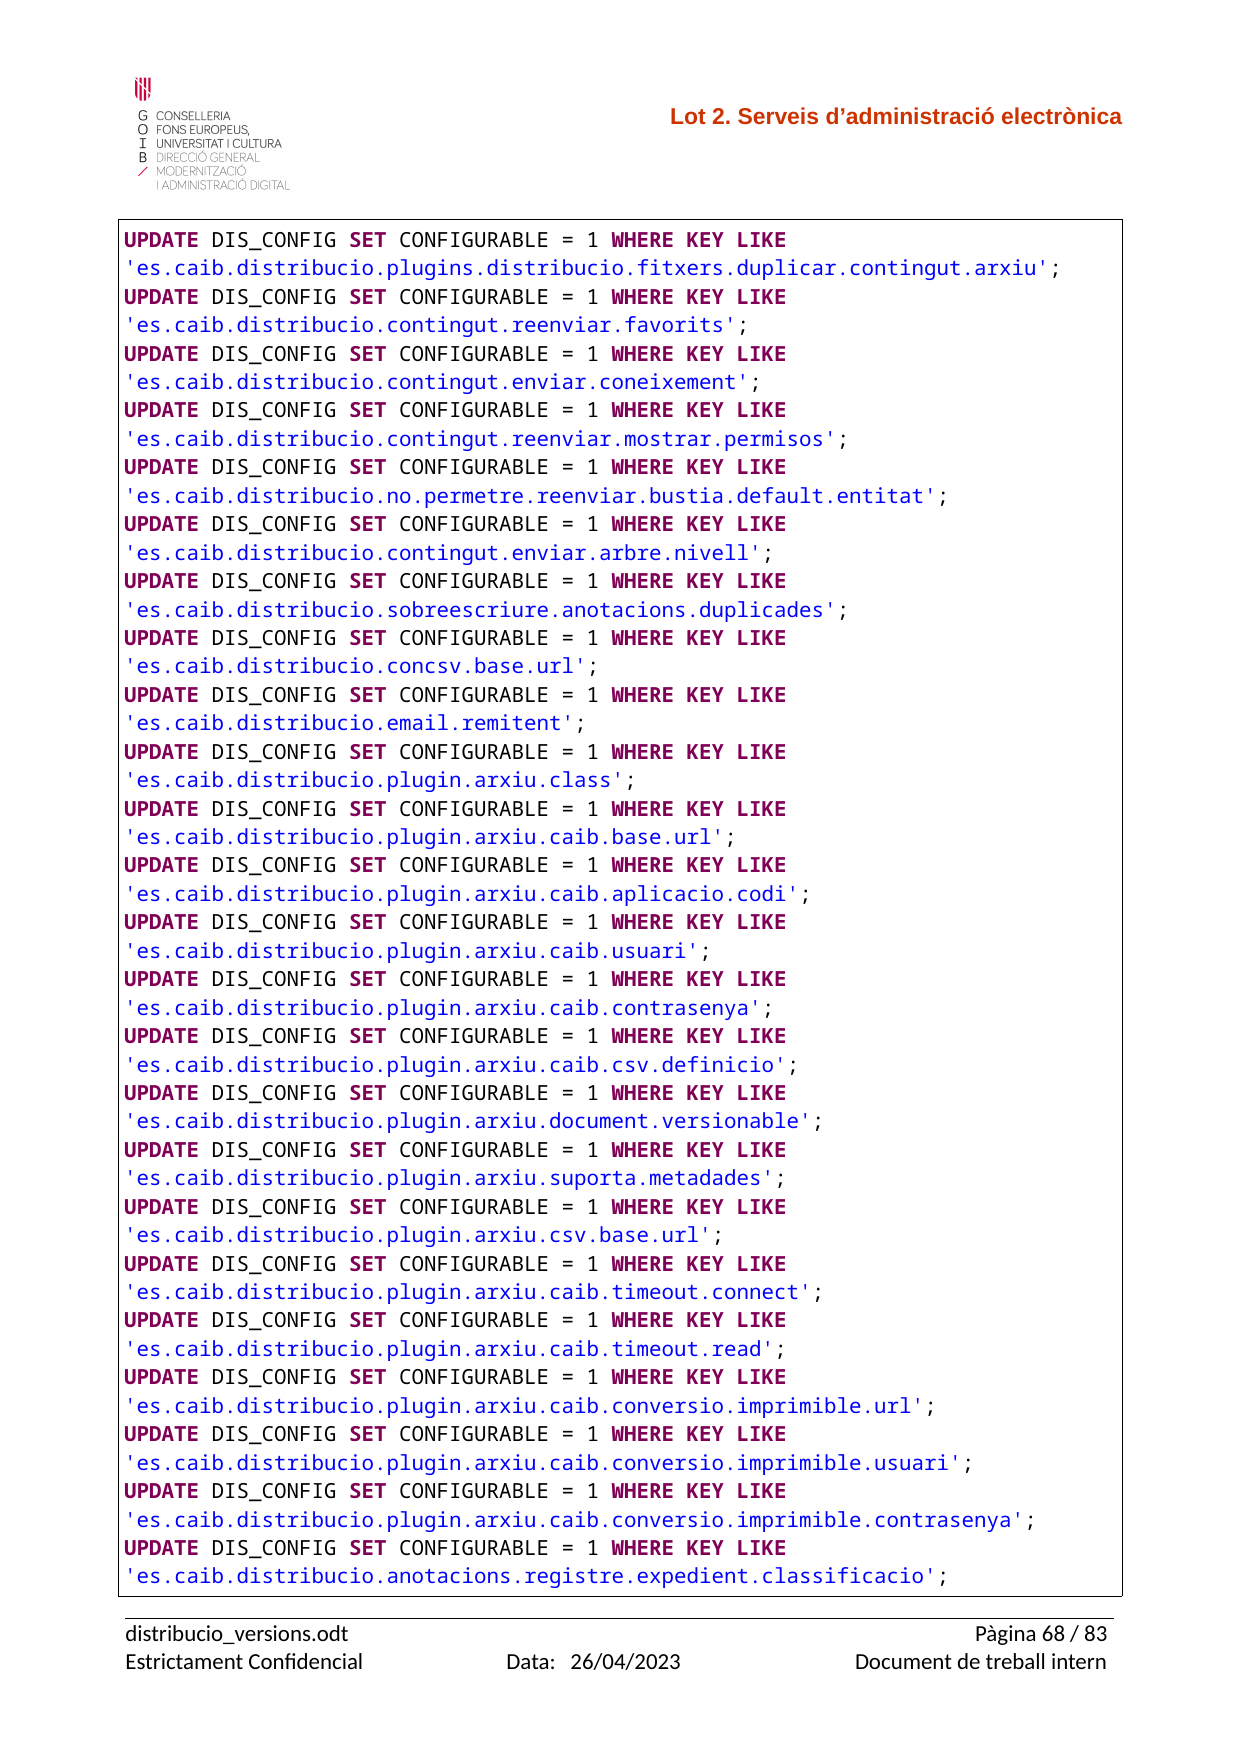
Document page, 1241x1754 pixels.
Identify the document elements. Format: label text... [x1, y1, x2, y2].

picture [126, 70, 299, 197]
table_header UPDATE DIS_CONFIG SET CONFIGURABLE = 1 WHERE KEY LIKE 'es.caib.distribucio.plugins.distribucio.fitxers.duplicar.contingut.arxiu'; UPDATE DIS_CONFIG SET CONFIGURABLE = 1 WHERE KEY LIKE 'es.caib.distribucio.contingut.reenviar.favorits'; UPDATE DIS_CONFIG SET CONFIGURABLE = 1 WHERE KEY LIKE 'es.caib.distribucio.contingut.enviar.coneixement'; UPDATE DIS_CONFIG SET CONFIGURABLE = 1 WHERE KEY LIKE 'es.caib.distribucio.contingut.reenviar.mostrar.permisos'; UPDATE DIS_CONFIG SET CONFIGURABLE = 1 WHERE KEY LIKE 'es.caib.distribucio.no.permetre.reenviar.bustia.default.entitat'; UPDATE DIS_CONFIG SET CONFIGURABLE = 1 WHERE KEY LIKE 'es.caib.distribucio.contingut.enviar.arbre.nivell'; UPDATE DIS_CONFIG SET CONFIGURABLE = 1 WHERE KEY LIKE 'es.caib.distribucio.sobreescriure.anotacions.duplicades'; UPDATE DIS_CONFIG SET CONFIGURABLE = 1 WHERE KEY LIKE 'es.caib.distribucio.concsv.base.url'; UPDATE DIS_CONFIG SET CONFIGURABLE = 1 WHERE KEY LIKE 'es.caib.distribucio.email.remitent'; UPDATE DIS_CONFIG SET CONFIGURABLE = 1 WHERE KEY LIKE 'es.caib.distribucio.plugin.arxiu.class'; UPDATE DIS_CONFIG SET CONFIGURABLE = 1 WHERE KEY LIKE 'es.caib.distribucio.plugin.arxiu.caib.base.url'; UPDATE DIS_CONFIG SET CONFIGURABLE = 1 WHERE KEY LIKE 'es.caib.distribucio.plugin.arxiu.caib.aplicacio.codi'; UPDATE DIS_CONFIG SET CONFIGURABLE = 1 WHERE KEY LIKE 'es.caib.distribucio.plugin.arxiu.caib.usuari'; UPDATE DIS_CONFIG SET CONFIGURABLE = 1 WHERE KEY LIKE 'es.caib.distribucio.plugin.arxiu.caib.contrasenya'; UPDATE DIS_CONFIG SET CONFIGURABLE = 1 WHERE KEY LIKE 'es.caib.distribucio.plugin.arxiu.caib.csv.definicio'; UPDATE DIS_CONFIG SET CONFIGURABLE = 1 WHERE KEY LIKE 'es.caib.distribucio.plugin.arxiu.document.versionable'; UPDATE DIS_CONFIG SET CONFIGURABLE = 1 WHERE KEY LIKE 'es.caib.distribucio.plugin.arxiu.suporta.metadades'; UPDATE DIS_CONFIG SET CONFIGURABLE = 1 WHERE KEY LIKE 'es.caib.distribucio.plugin.arxiu.csv.base.url'; UPDATE DIS_CONFIG SET CONFIGURABLE = 1 WHERE KEY LIKE 'es.caib.distribucio.plugin.arxiu.caib.timeout.connect'; UPDATE DIS_CONFIG SET CONFIGURABLE = 1 WHERE KEY LIKE 'es.caib.distribucio.plugin.arxiu.caib.timeout.read'; UPDATE DIS_CONFIG SET CONFIGURABLE = 1 WHERE KEY LIKE 'es.caib.distribucio.plugin.arxiu.caib.conversio.imprimible.url'; UPDATE DIS_CONFIG SET CONFIGURABLE = 1 WHERE KEY LIKE 'es.caib.distribucio.plugin.arxiu.caib.conversio.imprimible.usuari'; UPDATE DIS_CONFIG SET CONFIGURABLE = 1 WHERE KEY LIKE 'es.caib.distribucio.plugin.arxiu.caib.conversio.imprimible.contrasenya'; UPDATE DIS_CONFIG SET CONFIGURABLE = 1 WHERE KEY LIKE 'es.caib.distribucio.anotacions.registre.expedient.classificacio'; [119, 220, 1122, 1596]
